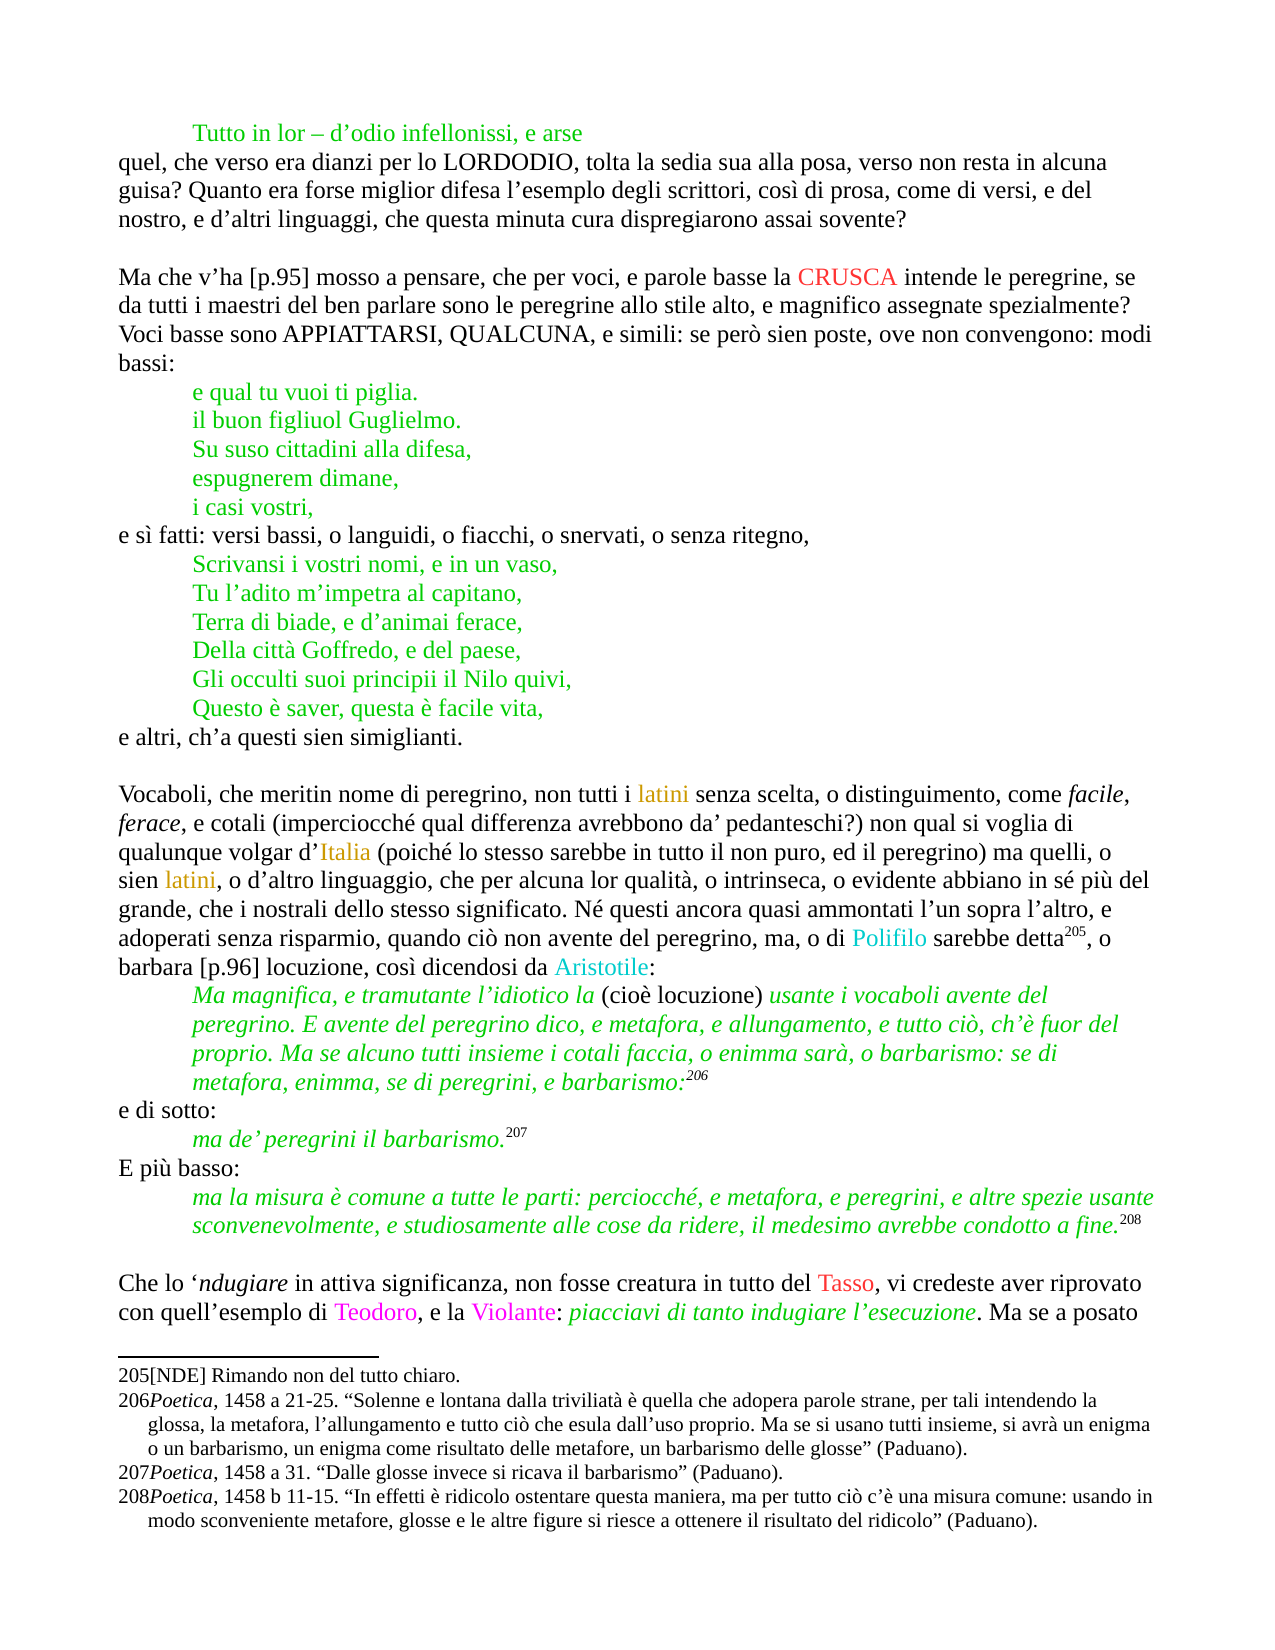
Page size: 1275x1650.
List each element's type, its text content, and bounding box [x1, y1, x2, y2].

text e sì fatti: versi bassi, o languidi, o fiacchi, o snervati, o senza ritegno, [118, 521, 1157, 549]
text Questo è saver, questa è facile vita, [118, 693, 1157, 722]
text Scrivansi i vostri nomi, e in un vaso, [118, 549, 1157, 578]
text Ma magnifica, e tramutante l’idiotico la (cioè locuzione) usante i vocaboli avente del peregrino. E avente del peregrino dico, e metafora, e allungamento, e tutto ciò, ch’è fuor del proprio. Ma se alcuno tutti insieme i cotali faccia, o enimma sarà, o barbarismo: se di metafora, enimma, se di peregrini, e barbarismo: [192, 981, 1157, 1096]
text Poetica, 1458 a 21-25. “Solenne e lontana dalla triviliatà è quella che adopera parole strane, per tali intendendo la glossa, la metafora, l’allungamento e tutto ciò che esula dall’uso proprio. Ma se si usano tutti insieme, si avrà un enigma o un barbarismo, un enigma come risultato delle metafore, un barbarismo delle glosse” (Paduano). [118, 1387, 1157, 1460]
text Della città Goffredo, e del paese, [118, 636, 1157, 664]
text ma de’ peregrini il barbarismo. [118, 1124, 1157, 1153]
text Gli occulti suoi principii il Nilo quivi, [118, 664, 1157, 693]
text quel, che verso era dianzi per lo LORDODIO, tolta la sedia sua alla posa, verso non resta in alcuna guisa? Quanto era forse miglior difesa l’esemplo degli scrittori, così di prosa, come di versi, e del nostro, e d’altri linguaggi, che questa minuta cura dispregiarono assai sovente? [118, 147, 1157, 233]
text Terra di biade, e d’animai ferace, [118, 607, 1157, 636]
text i casi vostri, [118, 492, 1157, 521]
text e qual tu vuoi ti piglia. [118, 377, 1157, 406]
text Su suso cittadini alla difesa, [118, 434, 1157, 463]
text Tu l’adito m’impetra al capitano, [118, 578, 1157, 607]
text il buon figliuol Guglielmo. [118, 406, 1157, 434]
text E più basso: [118, 1153, 1157, 1182]
text Vocaboli, che meritin nome di peregrino, non tutti i latini senza scelta, o distinguimento, come facile, ferace, e cotali (imperciocché qual differenza avrebbono da’ pedanteschi?) non qual si voglia di qualunque volgar d’Italia (poiché lo stesso sarebbe in tutto il non puro, ed il peregrino) ma quelli, o sien latini, o d’altro linguaggio, che per alcuna lor qualità, o intrinseca, o evidente abbiano in sé più del grande, che i nostrali dello stesso significato. Né questi ancora quasi ammontati l’un sopra l’altro, e adoperati senza risparmio, quando ciò non avente del peregrino, ma, o di Polifilo sarebbe detta, o barbara [p.96] locuzione, così dicendosi da Aristotile: [118, 779, 1157, 981]
text Che lo ‘ndugiare in attiva significanza, non fosse creatura in tutto del Tasso, vi credeste aver riprovato con quell’esemplo di Teodoro, e la Violante: piacciavi di tanto indugiare l’esecuzione. Ma se a posato [118, 1268, 1157, 1326]
text ma la misura è comune a tutte le parti: perciocché, e metafora, e peregrini, e altre spezie usante sconvenevolmente, e studiosamente alle cose da ridere, il medesimo avrebbe condotto a fine. [192, 1182, 1157, 1239]
text Tutto in lor – d’odio infellonissi, e arse [118, 118, 1157, 147]
text e di sotto: [118, 1096, 1157, 1124]
text Poetica, 1458 b 11-15. “In effetti è ridicolo ostentare questa maniera, ma per tutto ciò c’è una misura comune: usando in modo sconveniente metafore, glosse e le altre figure si riesce a ottenere il risultato del ridicolo” (Paduano). [118, 1484, 1157, 1532]
text espugnerem dimane, [118, 463, 1157, 492]
text e altri, ch’a questi sien simiglianti. [118, 722, 1157, 751]
text [NDE] Rimando non del tutto chiaro. [118, 1363, 1157, 1387]
text Ma che v’ha [p.95] mosso a pensare, che per voci, e parole basse la CRUSCA intende le peregrine, se da tutti i maestri del ben parlare sono le peregrine allo stile alto, e magnifico assegnate spezialmente? Voci basse sono APPIATTARSI, QUALCUNA, e simili: se però sien poste, ove non convengono: modi bassi: [118, 262, 1157, 377]
text Poetica, 1458 a 31. “Dalle glosse invece si ricava il barbarismo” (Paduano). [118, 1460, 1157, 1484]
